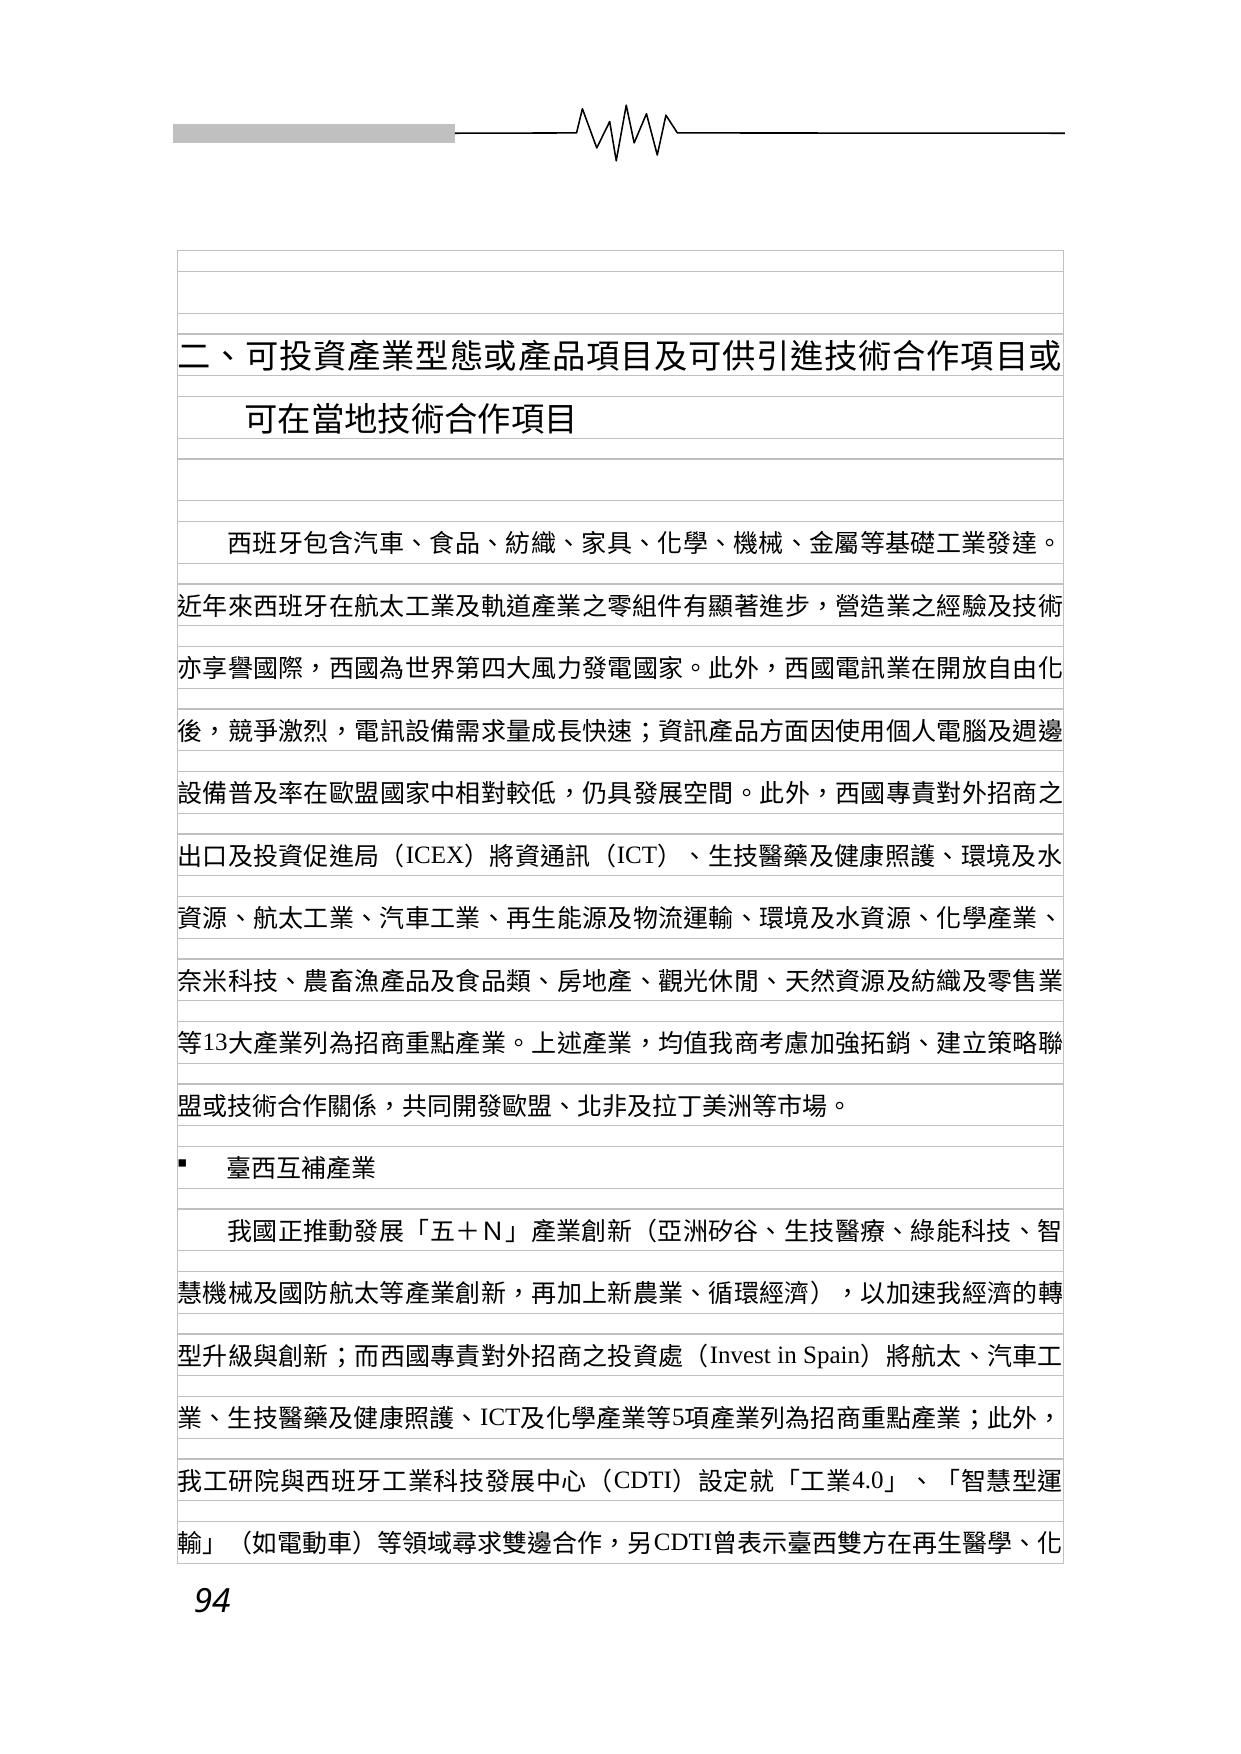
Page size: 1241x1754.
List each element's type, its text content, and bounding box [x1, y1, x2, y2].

text [178, 876, 1063, 896]
text 近年來西班牙在航太工業及軌道產業之零組件有顯著進步，營造業之經驗及技術 [178, 585, 1063, 625]
text [178, 501, 1063, 521]
text 亦享譽國際，西國為世界第四大風力發電國家。此外，西國電訊業在開放自由化 [178, 647, 1063, 688]
list 臺西互補產業 [178, 1147, 1063, 1188]
text 後，競爭激烈，電訊設備需求量成長快速；資訊產品方面因使用個人電腦及週邊 [178, 710, 1063, 750]
list [178, 1126, 1063, 1146]
text 等13大產業列為招商重點產業。上述產業，均值我商考慮加強拓銷、建立策略聯 [178, 1022, 1063, 1063]
text [178, 1064, 1063, 1083]
text [178, 1001, 1063, 1021]
text [178, 376, 1063, 396]
text [178, 814, 1063, 833]
text 我工研院與西班牙工業科技發展中心（CDTI）設定就「工業4.0」、「智慧型運 [178, 1460, 1063, 1500]
text 輸」（如電動車）等領域尋求雙邊合作，另CDTI曾表示臺西雙方在再生醫學、化 [178, 1522, 1063, 1563]
text 型升級與創新；而西國專責對外招商之投資處（Invest in Spain）將航太、汽車工 [178, 1335, 1063, 1375]
text [178, 626, 1063, 646]
text 慧機械及國防航太等產業創新，再加上新農業、循環經濟），以加速我經濟的轉 [178, 1272, 1063, 1313]
text 出口及投資促進局（ICEX）將資通訊（ICT）、生技醫藥及健康照護、環境及水 [178, 835, 1063, 875]
text 我國正推動發展「五＋Ｎ」產業創新（亞洲矽谷、生技醫療、綠能科技、智 [178, 1210, 1063, 1250]
text 盟或技術合作關係，共同開發歐盟、北非及拉丁美洲等市場。 [178, 1085, 1063, 1125]
text [178, 1439, 1063, 1458]
text [178, 1376, 1063, 1396]
text 業、生技醫藥及健康照護、ICT及化學產業等5項產業列為招商重點產業；此外， [178, 1397, 1063, 1438]
text [178, 751, 1063, 771]
text 資源、航太工業、汽車工業、再生能源及物流運輸、環境及水資源、化學產業、 [178, 897, 1063, 938]
text [178, 1314, 1063, 1333]
text [178, 1251, 1063, 1271]
text 可在當地技術合作項目 [178, 397, 1063, 438]
text 二、可投資產業型態或產品項目及可供引進技術合作項目或 [178, 335, 1063, 375]
text [178, 564, 1063, 583]
text [178, 1501, 1063, 1521]
text 設備普及率在歐盟國家中相對較低，仍具發展空間。此外，西國專責對外招商之 [178, 772, 1063, 813]
text 奈米科技、農畜漁產品及食品類、房地產、觀光休閒、天然資源及紡織及零售業 [178, 960, 1063, 1000]
text [178, 314, 1063, 333]
text [178, 1189, 1063, 1208]
text 西班牙包含汽車、食品、紡織、家具、化學、機械、金屬等基礎工業發達。 [178, 522, 1063, 563]
text [178, 689, 1063, 708]
text [178, 939, 1063, 958]
